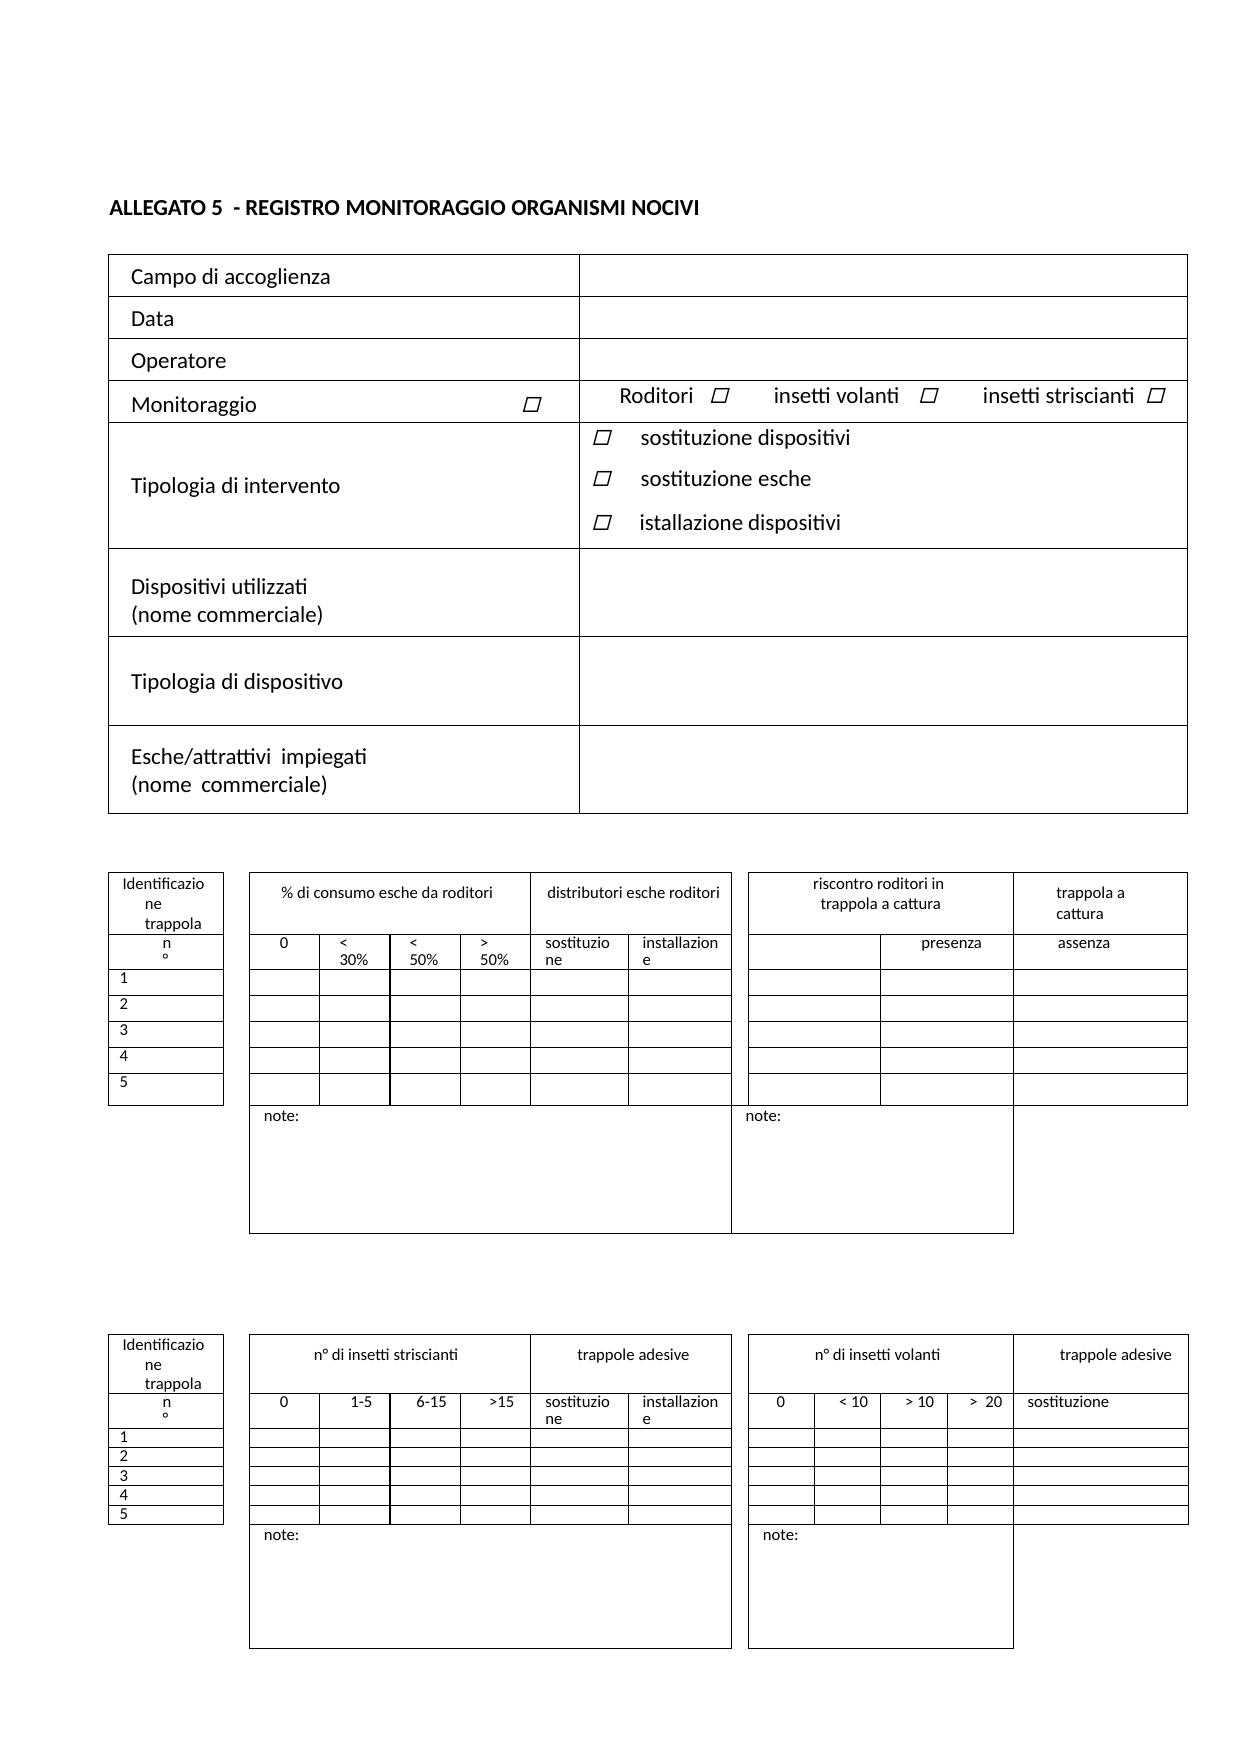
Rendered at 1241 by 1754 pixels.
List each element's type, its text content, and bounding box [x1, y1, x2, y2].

table_cell > 10 [881, 1394, 947, 1428]
table_cell [815, 1429, 880, 1447]
table_header trappole adesive [531, 1335, 731, 1393]
table_cell [749, 1022, 880, 1047]
table_cell [948, 1448, 1013, 1466]
table_cell sostituzione [531, 1394, 628, 1428]
table_header [224, 1334, 249, 1524]
table_cell [250, 1022, 319, 1047]
table_cell [391, 970, 460, 995]
table_cell [1014, 1506, 1188, 1524]
table_cell [749, 1448, 814, 1466]
table_cell Roditori ¨ insetti volanti ¨ insetti striscianti ¨ [580, 381, 1187, 422]
table_cell [749, 1074, 880, 1105]
table_cell [250, 1074, 319, 1105]
table_cell [391, 1074, 460, 1105]
table_cell [749, 1486, 814, 1504]
table_cell [461, 1467, 530, 1485]
table_cell [531, 1022, 628, 1047]
table_cell distributori esche roditori [531, 873, 731, 934]
table_cell [250, 1048, 319, 1073]
table_cell [250, 1448, 319, 1466]
table_header [580, 255, 1187, 296]
table_cell [391, 996, 460, 1021]
table_cell [881, 1022, 1013, 1047]
table_cell [391, 1467, 460, 1485]
table_cell 2 [109, 996, 223, 1021]
table_cell 0 [250, 1394, 319, 1428]
table_cell > 50% [461, 935, 530, 969]
table_cell [732, 1073, 748, 1105]
table_cell [1014, 1022, 1187, 1047]
table_cell [881, 970, 1013, 995]
table_cell [749, 996, 880, 1021]
table_cell n° [109, 1394, 223, 1428]
table_cell [881, 1467, 947, 1485]
table_cell [580, 726, 1187, 813]
table_cell [391, 1022, 460, 1047]
table_cell 1 [109, 970, 223, 995]
table_cell [749, 970, 880, 995]
table_cell [461, 1429, 530, 1447]
table_cell [320, 1074, 389, 1105]
table_cell [948, 1467, 1013, 1485]
table_cell [580, 297, 1187, 338]
table_cell [1014, 996, 1187, 1021]
table_cell [815, 1448, 880, 1466]
table_cell [629, 996, 731, 1021]
table_cell installazione [629, 1394, 731, 1428]
table_cell note: [250, 1525, 731, 1648]
table_header Identificazione trappola [109, 1335, 223, 1393]
table_cell [250, 970, 319, 995]
table_cell presenza [881, 935, 1013, 969]
table_cell [1014, 1074, 1187, 1105]
table_cell [1014, 1525, 1189, 1648]
table_cell [1014, 1448, 1188, 1466]
table_cell [320, 996, 389, 1021]
table_cell [732, 1021, 748, 1047]
table_cell 4 [109, 1486, 223, 1504]
table_cell 0 [250, 935, 319, 969]
table_cell [320, 1022, 389, 1047]
table_cell [881, 1486, 947, 1504]
table_cell 3 [109, 1467, 223, 1485]
table_cell [250, 996, 319, 1021]
table_cell [320, 1467, 389, 1485]
table_cell [108, 1105, 249, 1233]
table_cell ¨ sostituzione dispositivi ¨ sostituzione esche ¨ istallazione dispositivi [580, 423, 1187, 548]
table_cell [629, 1467, 731, 1485]
table_cell [320, 1486, 389, 1504]
table_cell [948, 1429, 1013, 1447]
table_cell [461, 1048, 530, 1073]
table_cell [881, 1448, 947, 1466]
table_cell [391, 1429, 460, 1447]
table_cell n° [109, 935, 223, 969]
table_cell [881, 1506, 947, 1524]
table_cell note: [250, 1106, 731, 1233]
table_cell [391, 1048, 460, 1073]
table_cell [580, 814, 1187, 872]
table_cell [531, 1506, 628, 1524]
table_cell >15 [461, 1394, 530, 1428]
table_cell sostituzione [1014, 1394, 1188, 1428]
table_cell [461, 1506, 530, 1524]
table_cell Tipologia di dispositivo [109, 637, 579, 725]
table_cell [461, 1074, 530, 1105]
table_cell 2 [109, 1448, 223, 1466]
table_cell [629, 1486, 731, 1504]
table_cell riscontro roditori in trappola a cattura [749, 873, 1013, 934]
table_cell Dispositivi utilizzati (nome commerciale) [109, 549, 579, 636]
table_cell [1014, 1467, 1188, 1485]
table_cell [250, 1467, 319, 1485]
table_cell > 20 [948, 1394, 1013, 1428]
table_cell [461, 1022, 530, 1047]
table_cell [749, 1467, 814, 1485]
table_cell [531, 970, 628, 995]
table_cell [1014, 1429, 1188, 1447]
table_cell [881, 1429, 947, 1447]
table_cell Monitoraggio ¨ [109, 381, 579, 422]
table_cell [580, 339, 1187, 380]
table_cell [320, 1048, 389, 1073]
table_cell Operatore [109, 339, 579, 380]
table_cell 6-15 [391, 1394, 460, 1428]
table_cell 4 [109, 1048, 223, 1073]
table_cell [320, 1506, 389, 1524]
table_cell Esche/attrattivi impiegati (nome commerciale) [109, 726, 579, 813]
table_cell [749, 1506, 814, 1524]
table_cell [531, 1074, 628, 1105]
table_cell [881, 1074, 1013, 1105]
table_cell % di consumo esche da roditori [250, 873, 530, 934]
table_cell [580, 549, 1187, 636]
table_cell < 50% [391, 935, 460, 969]
table_cell sostituzione [531, 935, 628, 969]
table_cell 3 [109, 1022, 223, 1047]
table_cell [749, 1429, 814, 1447]
table_cell [629, 1448, 731, 1466]
table_cell Data [109, 297, 579, 338]
table_header n° di insetti volanti [749, 1335, 1013, 1393]
table_cell [391, 1448, 460, 1466]
table_cell Identificazione trappola [109, 873, 223, 934]
table_cell [461, 1486, 530, 1504]
table_cell [531, 996, 628, 1021]
table_cell [732, 872, 748, 969]
table_cell [320, 1429, 389, 1447]
table_cell 0 [749, 1394, 814, 1428]
table_cell [531, 1048, 628, 1073]
table_cell [1014, 1486, 1188, 1504]
table_cell [629, 1506, 731, 1524]
table_cell [1014, 1106, 1187, 1233]
table_cell [224, 872, 249, 1105]
table_header [732, 1334, 748, 1648]
table_cell 1 [109, 1429, 223, 1447]
table_cell [1014, 1048, 1187, 1073]
table_cell [732, 1047, 748, 1073]
table_cell [250, 1429, 319, 1447]
table_cell [629, 970, 731, 995]
table_cell Tipologia di intervento [109, 423, 579, 548]
table_cell [815, 1486, 880, 1504]
table_cell 1-5 [320, 1394, 389, 1428]
table_cell [531, 1429, 628, 1447]
table_cell [108, 814, 580, 872]
table_cell [391, 1506, 460, 1524]
table_cell [732, 995, 748, 1021]
table_cell trappola a cattura [1014, 873, 1187, 934]
table_cell [391, 1486, 460, 1504]
table_cell [815, 1467, 880, 1485]
table_cell [815, 1506, 880, 1524]
table_cell [580, 637, 1187, 725]
table_cell < 10 [815, 1394, 880, 1428]
table_cell [881, 1048, 1013, 1073]
table_cell [320, 970, 389, 995]
table_cell [629, 1074, 731, 1105]
table_cell [320, 1448, 389, 1466]
table_cell [531, 1467, 628, 1485]
table_cell [881, 996, 1013, 1021]
table_cell [531, 1448, 628, 1466]
table_cell [948, 1486, 1013, 1504]
table_cell [461, 1448, 530, 1466]
table_cell [948, 1506, 1013, 1524]
table_cell assenza [1014, 935, 1187, 969]
table_cell 5 [109, 1506, 223, 1524]
table_cell [749, 935, 880, 969]
table_cell [531, 1486, 628, 1504]
table_cell [732, 969, 748, 995]
table_cell [108, 1524, 249, 1648]
table_cell note: [732, 1106, 1013, 1233]
table_cell [749, 1048, 880, 1073]
table_cell [461, 996, 530, 1021]
table_header n° di insetti striscianti [250, 1335, 530, 1393]
table_cell 5 [109, 1074, 223, 1105]
table_cell [629, 1022, 731, 1047]
table_cell [1014, 970, 1187, 995]
table_cell [629, 1048, 731, 1073]
table_cell installazione [629, 935, 731, 969]
table_header trappole adesive [1014, 1335, 1188, 1393]
text ALLEGATO 5 - REGISTRO MONITORAGGIO ORGANISMI NOCIVI [83, 193, 1240, 221]
table_header Campo di accoglienza [109, 255, 579, 296]
table_cell [461, 970, 530, 995]
table_cell note: [749, 1525, 1013, 1648]
table_cell [250, 1506, 319, 1524]
table_cell [629, 1429, 731, 1447]
table_cell < 30% [320, 935, 389, 969]
table_cell [250, 1486, 319, 1504]
